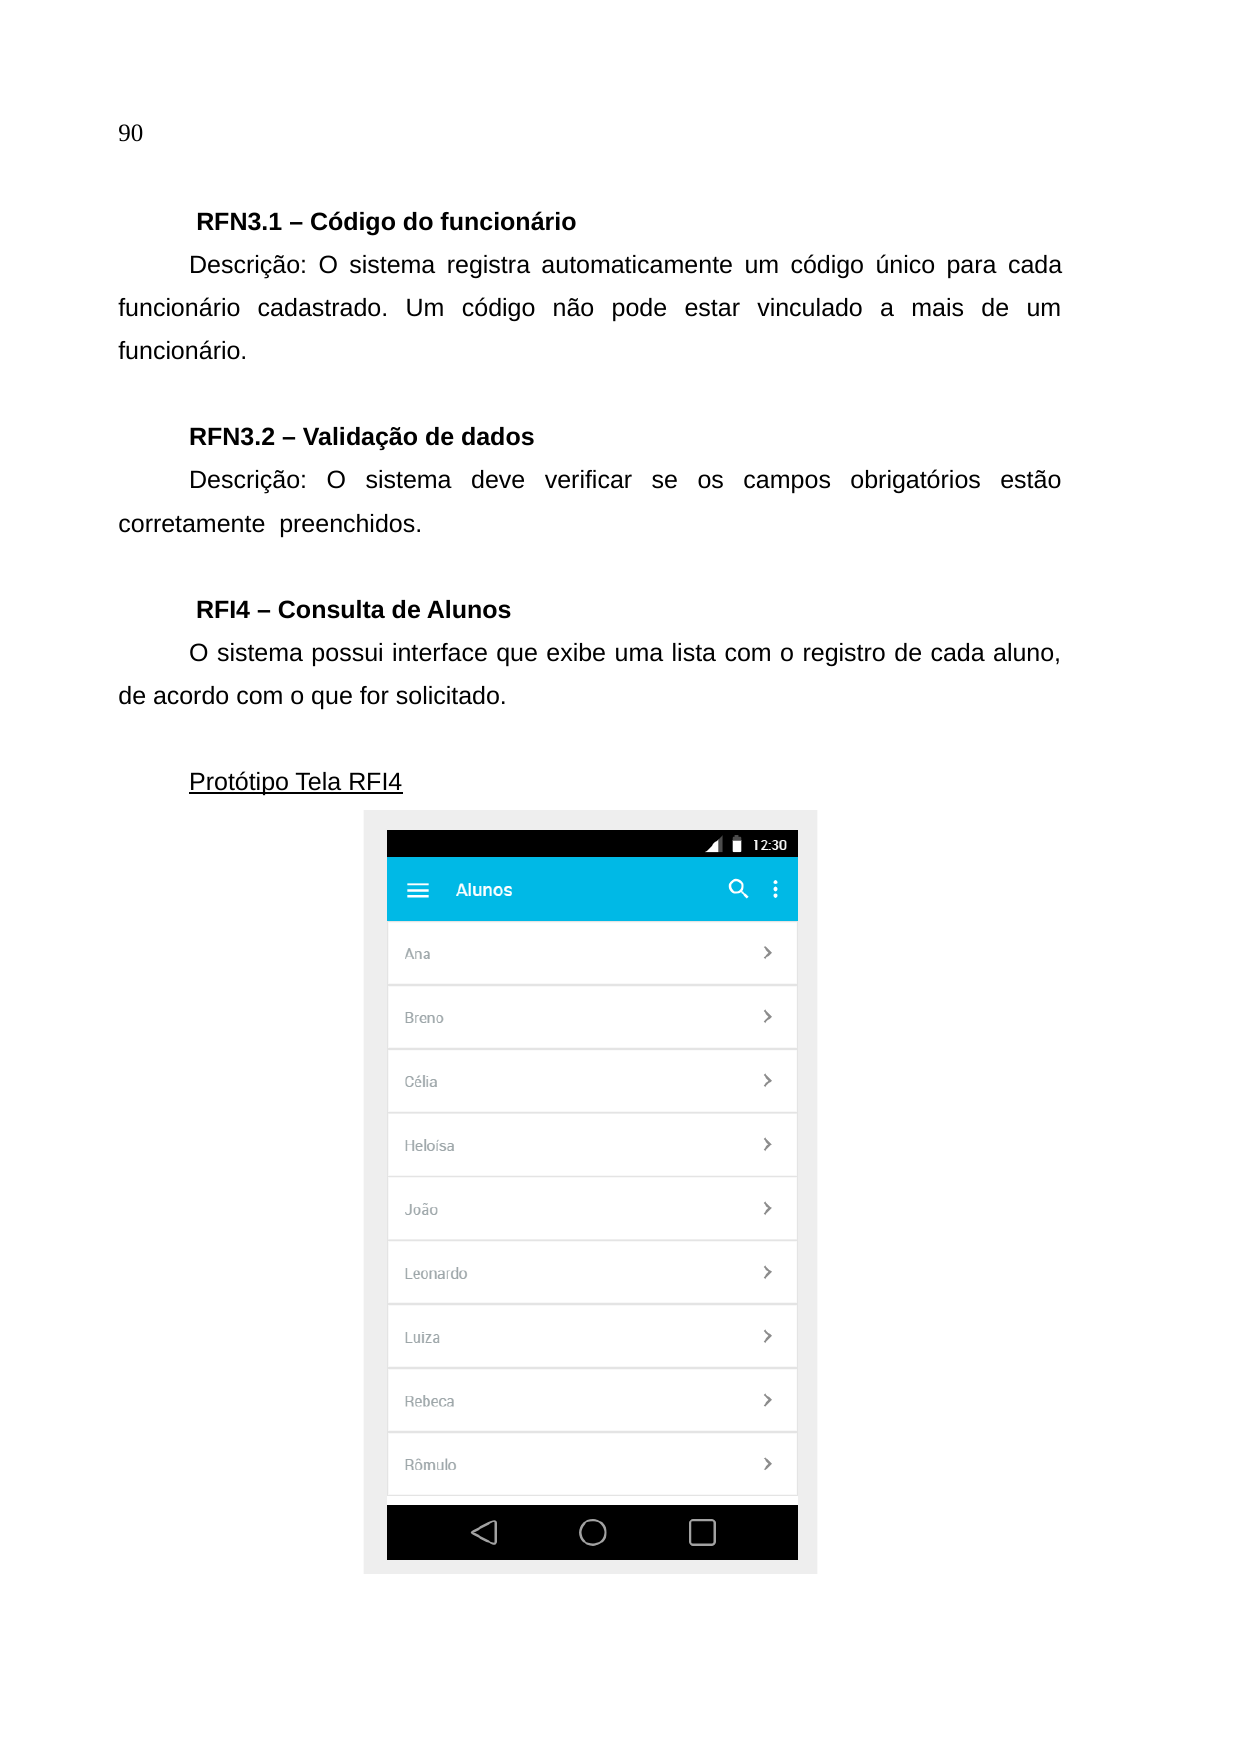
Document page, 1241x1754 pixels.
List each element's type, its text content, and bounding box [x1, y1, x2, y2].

picture [363, 810, 818, 1574]
text Descrição: O sistema registra automaticamente um código único para cada funcionário cadastrado. Um código não pode estar vinculado a mais de um funcionário. [118, 250, 1063, 365]
text RFN3.1 – Código do funcionário [118, 207, 1063, 235]
text RFN3.2 – Validação de dados [118, 422, 1063, 451]
text Protótipo Tela RFI4 [118, 767, 1063, 796]
text Descrição: O sistema deve verificar se os campos obrigatórios estão corretamente preenchidos. [118, 465, 1063, 537]
text RFI4 – Consulta de Alunos [118, 595, 1063, 623]
text O sistema possui interface que exibe uma lista com o registro de cada aluno, de acordo com o que for solicitado. [118, 638, 1063, 710]
